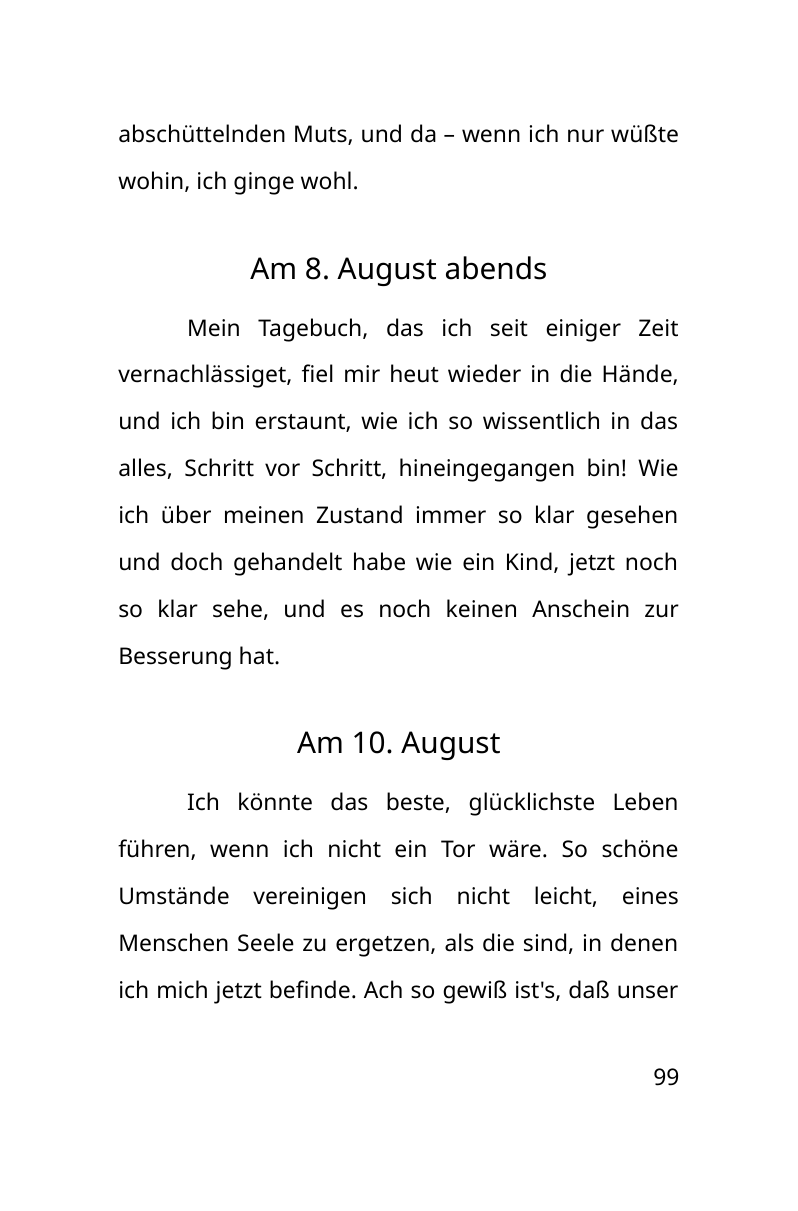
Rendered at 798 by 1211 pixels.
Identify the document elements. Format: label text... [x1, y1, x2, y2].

subtitle Am 8. August abends [118, 247, 679, 288]
text Ich könnte das beste, glücklichste Leben führen, wenn ich nicht ein Tor wäre. So schöne Umstände vereinigen sich nicht leicht, eines Menschen Seele zu ergetzen, als die sind, in denen ich mich jetzt befinde. Ach so gewiß ist's, daß unser [118, 786, 679, 1005]
text abschüttelnden Muts, und da – wenn ich nur wüßte wohin, ich ginge wohl. [118, 118, 679, 196]
text Mein Tagebuch, das ich seit einiger Zeit vernachlässiget, fiel mir heut wieder in die Hände, und ich bin erstaunt, wie ich so wissentlich in das alles, Schritt vor Schritt, hineingegangen bin! Wie ich über meinen Zustand immer so klar gesehen und doch gehandelt habe wie ein Kind, jetzt noch so klar sehe, und es noch keinen Anschein zur Besserung hat. [118, 312, 679, 671]
subtitle Am 10. August [118, 722, 679, 763]
